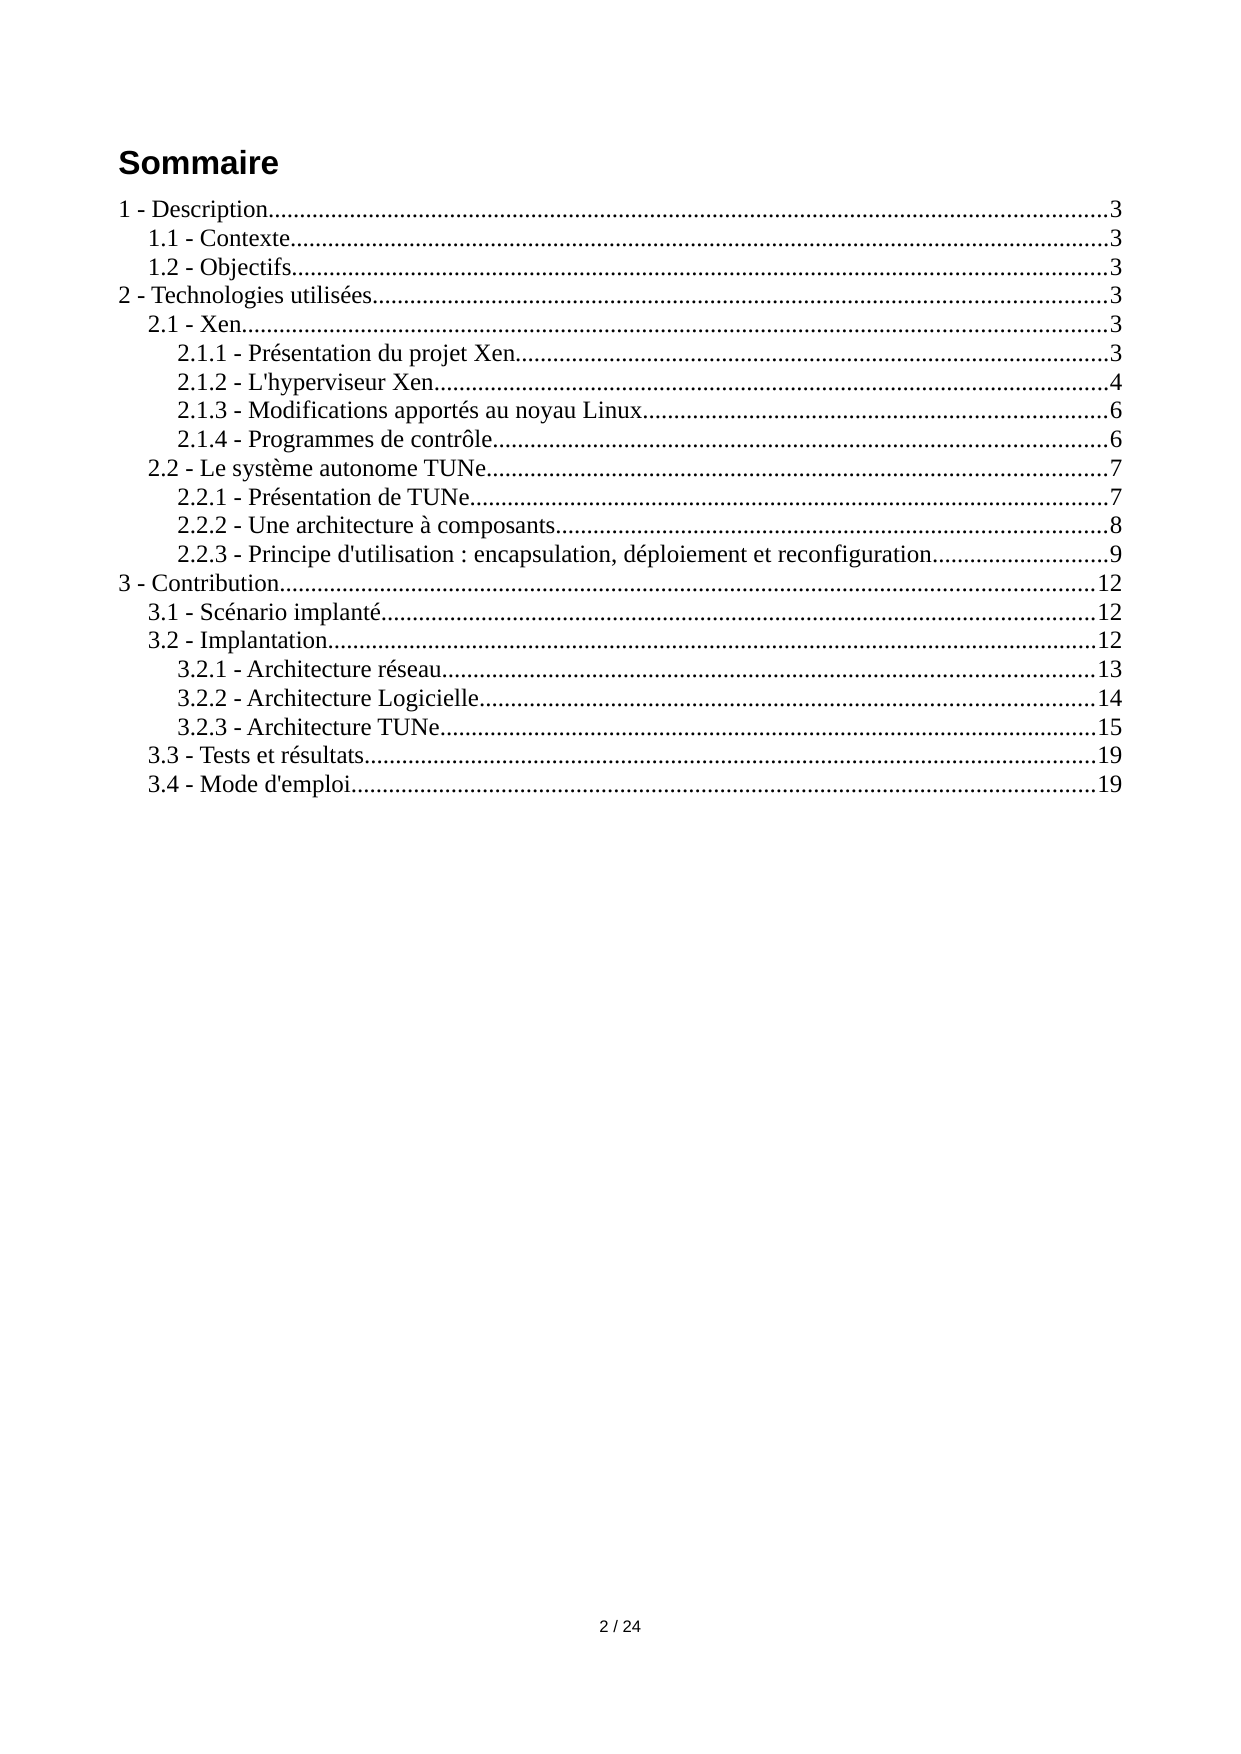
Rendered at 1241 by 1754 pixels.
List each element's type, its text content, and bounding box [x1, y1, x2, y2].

text 3.4 - Mode d'emploi 19 [148, 769, 1122, 798]
text 2.1 - Xen 3 [148, 309, 1122, 338]
text 1 - Description 3 [118, 194, 1122, 223]
text 2.2.1 - Présentation de TUNe 7 [177, 482, 1122, 510]
text 3.2.2 - Architecture Logicielle 14 [177, 683, 1122, 712]
subtitle Sommaire [118, 143, 1122, 182]
text 2.2.3 - Principe d'utilisation : encapsulation, déploiement et reconfiguration 9 [177, 539, 1122, 568]
text 2 - Technologies utilisées 3 [118, 280, 1122, 309]
text 2.1.1 - Présentation du projet Xen 3 [177, 338, 1122, 367]
text 2.2 - Le système autonome TUNe 7 [148, 453, 1122, 482]
text 3.2.3 - Architecture TUNe 15 [177, 712, 1122, 740]
text 3.3 - Tests et résultats 19 [148, 740, 1122, 769]
text 3 - Contribution 12 [118, 568, 1122, 597]
text 2.1.2 - L'hyperviseur Xen 4 [177, 367, 1122, 395]
text 2.1.4 - Programmes de contrôle 6 [177, 424, 1122, 453]
text 3.2.1 - Architecture réseau 13 [177, 654, 1122, 683]
text 3.2 - Implantation 12 [148, 625, 1122, 654]
text 2.2.2 - Une architecture à composants 8 [177, 510, 1122, 539]
text 1.2 - Objectifs 3 [148, 252, 1122, 280]
text 2.1.3 - Modifications apportés au noyau Linux 6 [177, 395, 1122, 424]
text 1.1 - Contexte 3 [148, 223, 1122, 252]
text 3.1 - Scénario implanté 12 [148, 597, 1122, 625]
